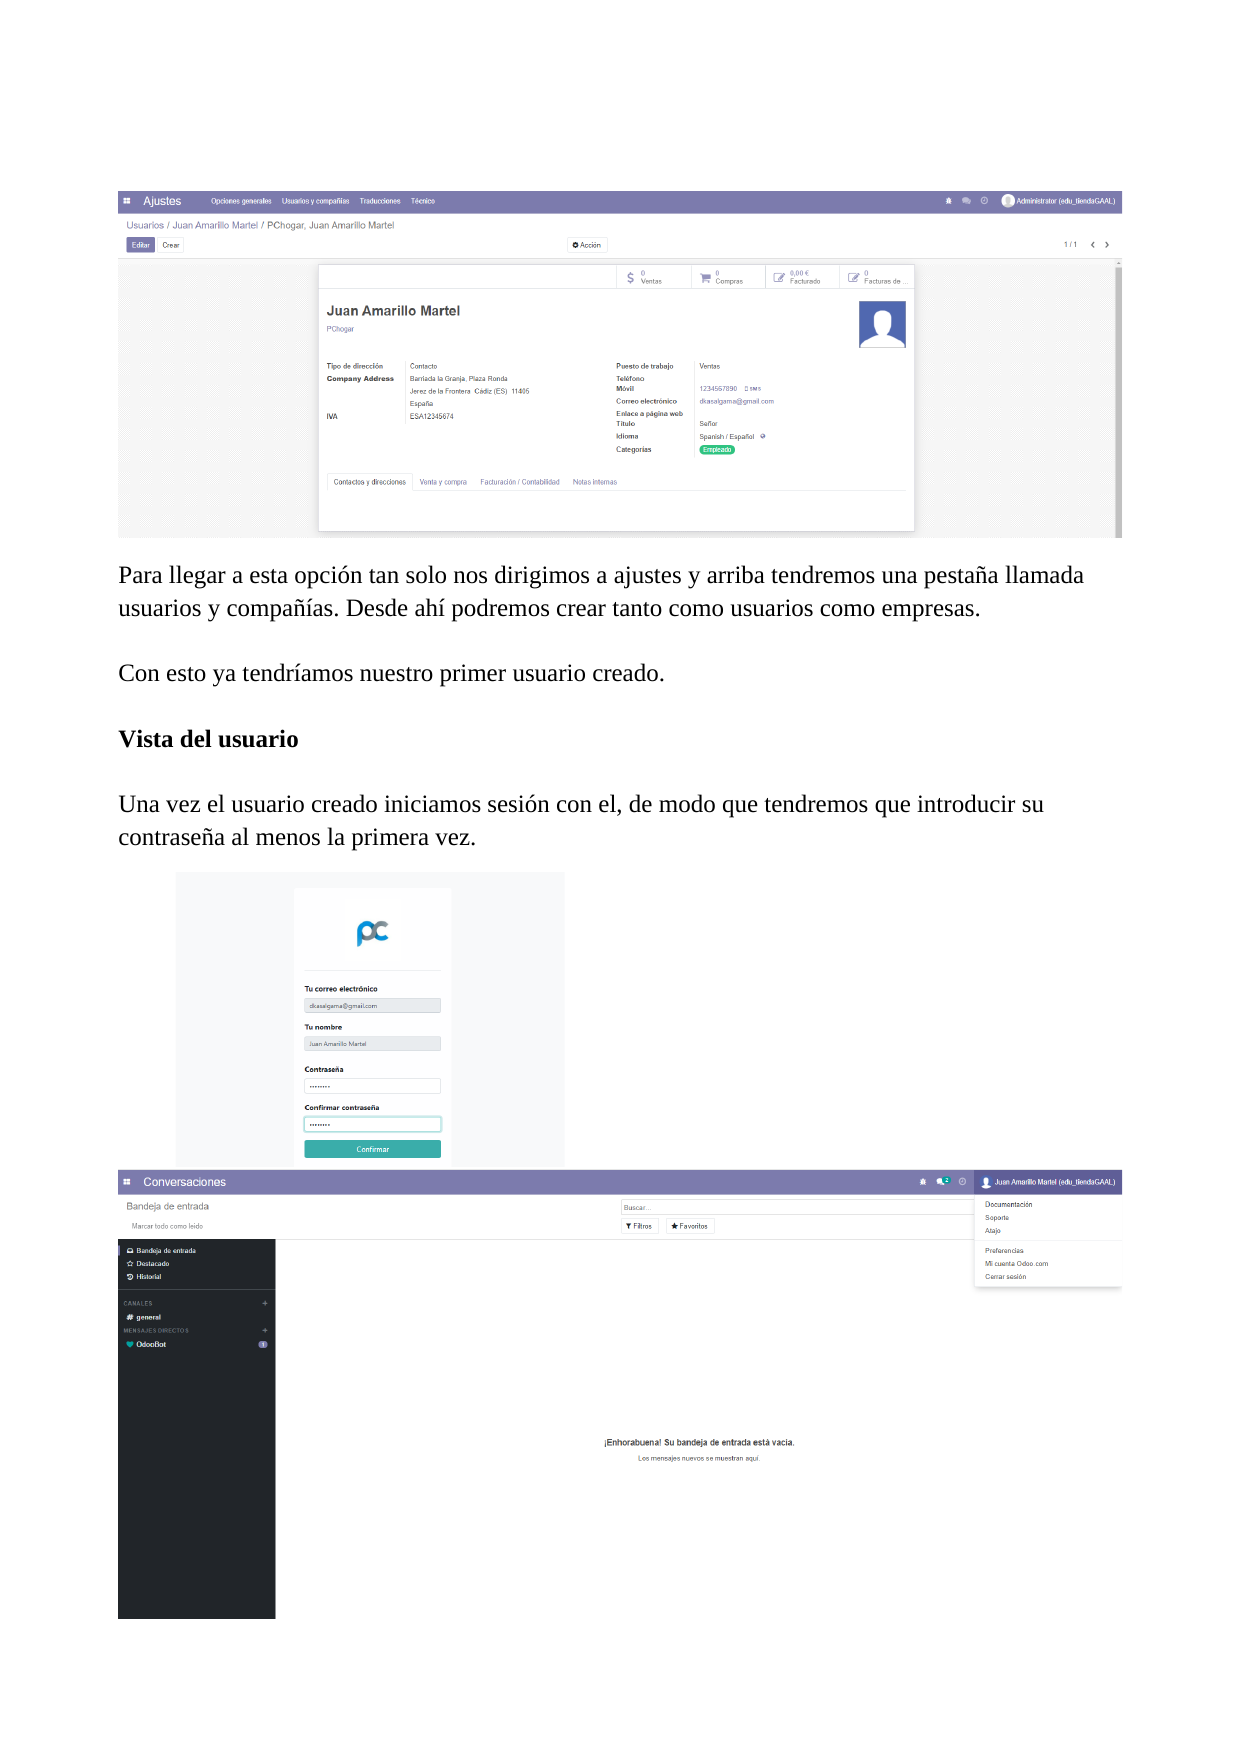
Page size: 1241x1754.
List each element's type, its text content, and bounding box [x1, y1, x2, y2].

text Con esto ya tendríamos nuestro primer usuario creado. [118, 658, 1122, 687]
picture [118, 191, 1123, 538]
text Vista del usuario [118, 724, 1122, 753]
picture [118, 872, 1123, 1619]
text Una vez el usuario creado iniciamos sesión con el, de modo que tendremos que introducir su contraseña al menos la primera vez. [118, 789, 1122, 851]
text [118, 184, 1122, 191]
text Para llegar a esta opción tan solo nos dirigimos a ajustes y arriba tendremos una pestaña llamada usuarios y compañías. Desde ahí podremos crear tanto como usuarios como empresas. [118, 538, 1122, 622]
